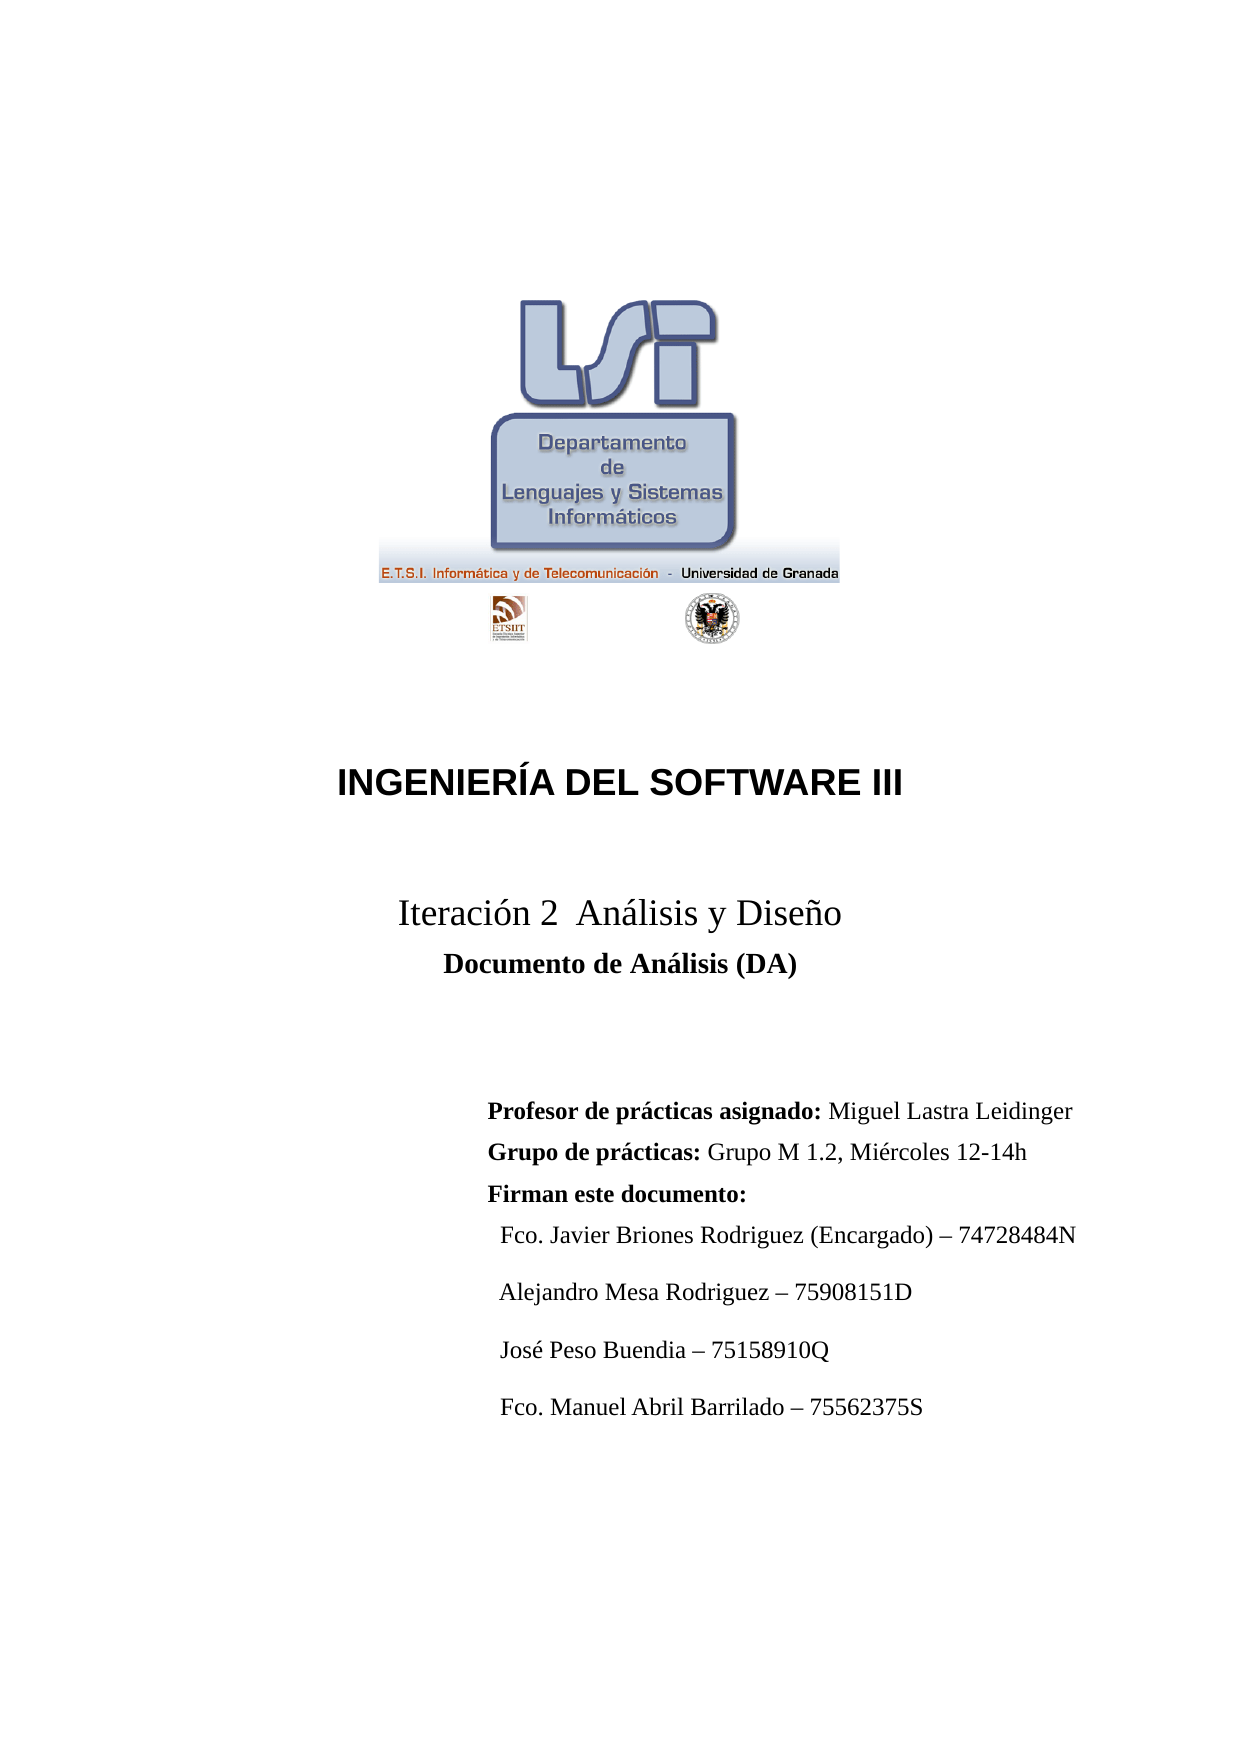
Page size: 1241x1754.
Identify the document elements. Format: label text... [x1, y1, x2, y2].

text Grupo de prácticas: Grupo M 1.2, Miércoles 12-14h [118, 1137, 1122, 1166]
text Firman este documento: [118, 1179, 1122, 1207]
text Alejandro Mesa Rodriguez – 75908151D [118, 1277, 1122, 1335]
text Profesor de prácticas asignado: Miguel Lastra Leidinger [118, 1096, 1122, 1125]
text José Peso Buendia – 75158910Q [118, 1335, 1122, 1392]
title INGENIERÍA DEL SOFTWARE III [118, 760, 1122, 803]
text Iteración 2 Análisis y Diseño [118, 891, 1122, 934]
text Documento de Análisis (DA) [118, 946, 1122, 980]
text Fco. Manuel Abril Barrilado – 75562375S [118, 1392, 1122, 1421]
text Fco. Javier Briones Rodriguez (Encargado) – 74728484N [118, 1220, 1122, 1277]
